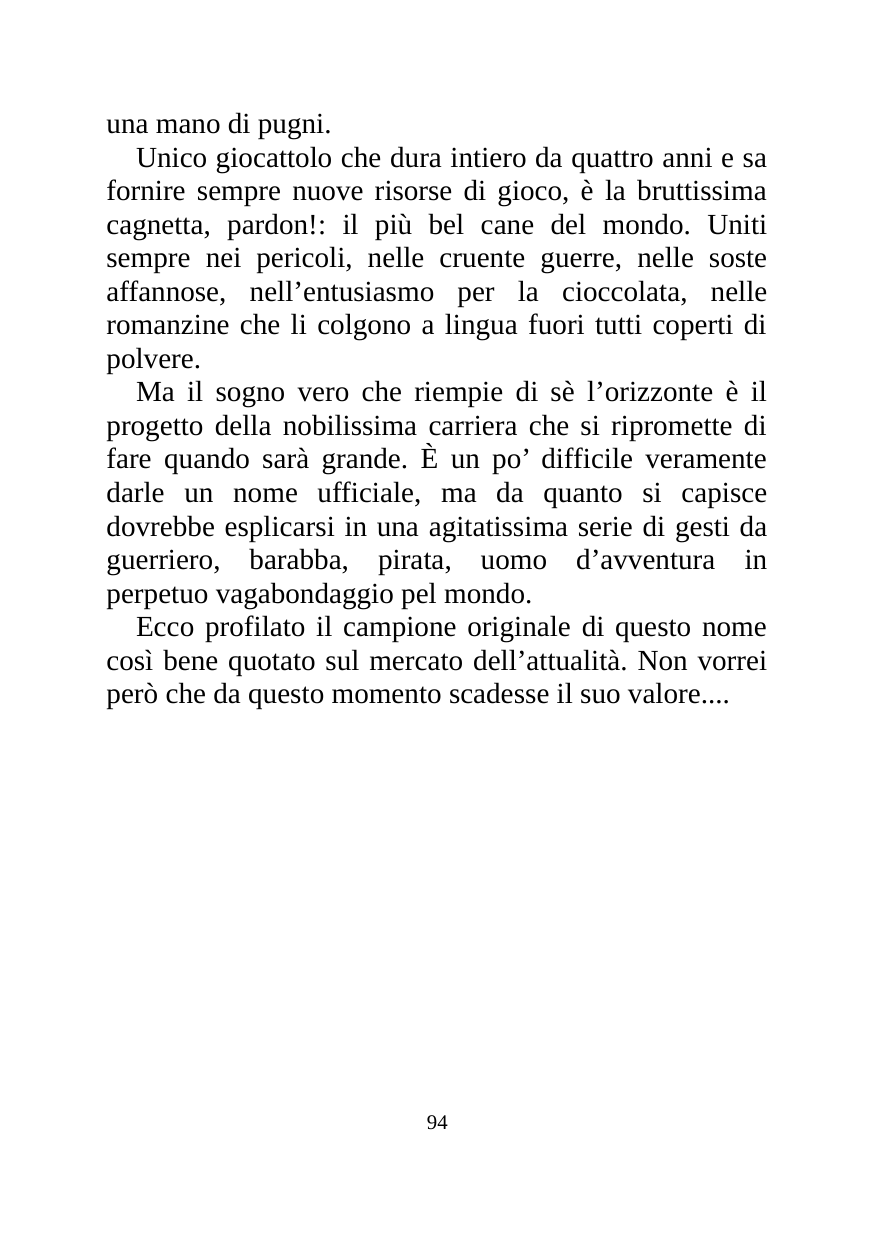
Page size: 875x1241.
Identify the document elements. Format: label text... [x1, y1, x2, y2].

text Ecco profilato il campione originale di questo nome così bene quotato sul mercato dell’attualità. Non vorrei però che da questo momento scadesse il suo valore.... [106, 609, 768, 710]
text Ma il sogno vero che riempie di sè l’orizzonte è il progetto della nobilissima carriera che si ripromette di fare quando sarà grande. È un po’ difficile veramente darle un nome ufficiale, ma da quanto si capisce dovrebbe esplicarsi in una agitatissima serie di gesti da guerriero, barabba, pirata, uomo d’avventura in perpetuo vagabondaggio pel mondo. [106, 374, 768, 609]
text una mano di pugni. [106, 106, 768, 140]
text Unico giocattolo che dura intiero da quattro anni e sa fornire sempre nuove risorse di gioco, è la bruttissima cagnetta, pardon!: il più bel cane del mondo. Uniti sempre nei pericoli, nelle cruente guerre, nelle soste affannose, nell’entusiasmo per la cioccolata, nelle romanzine che li colgono a lingua fuori tutti coperti di polvere. [106, 140, 768, 374]
